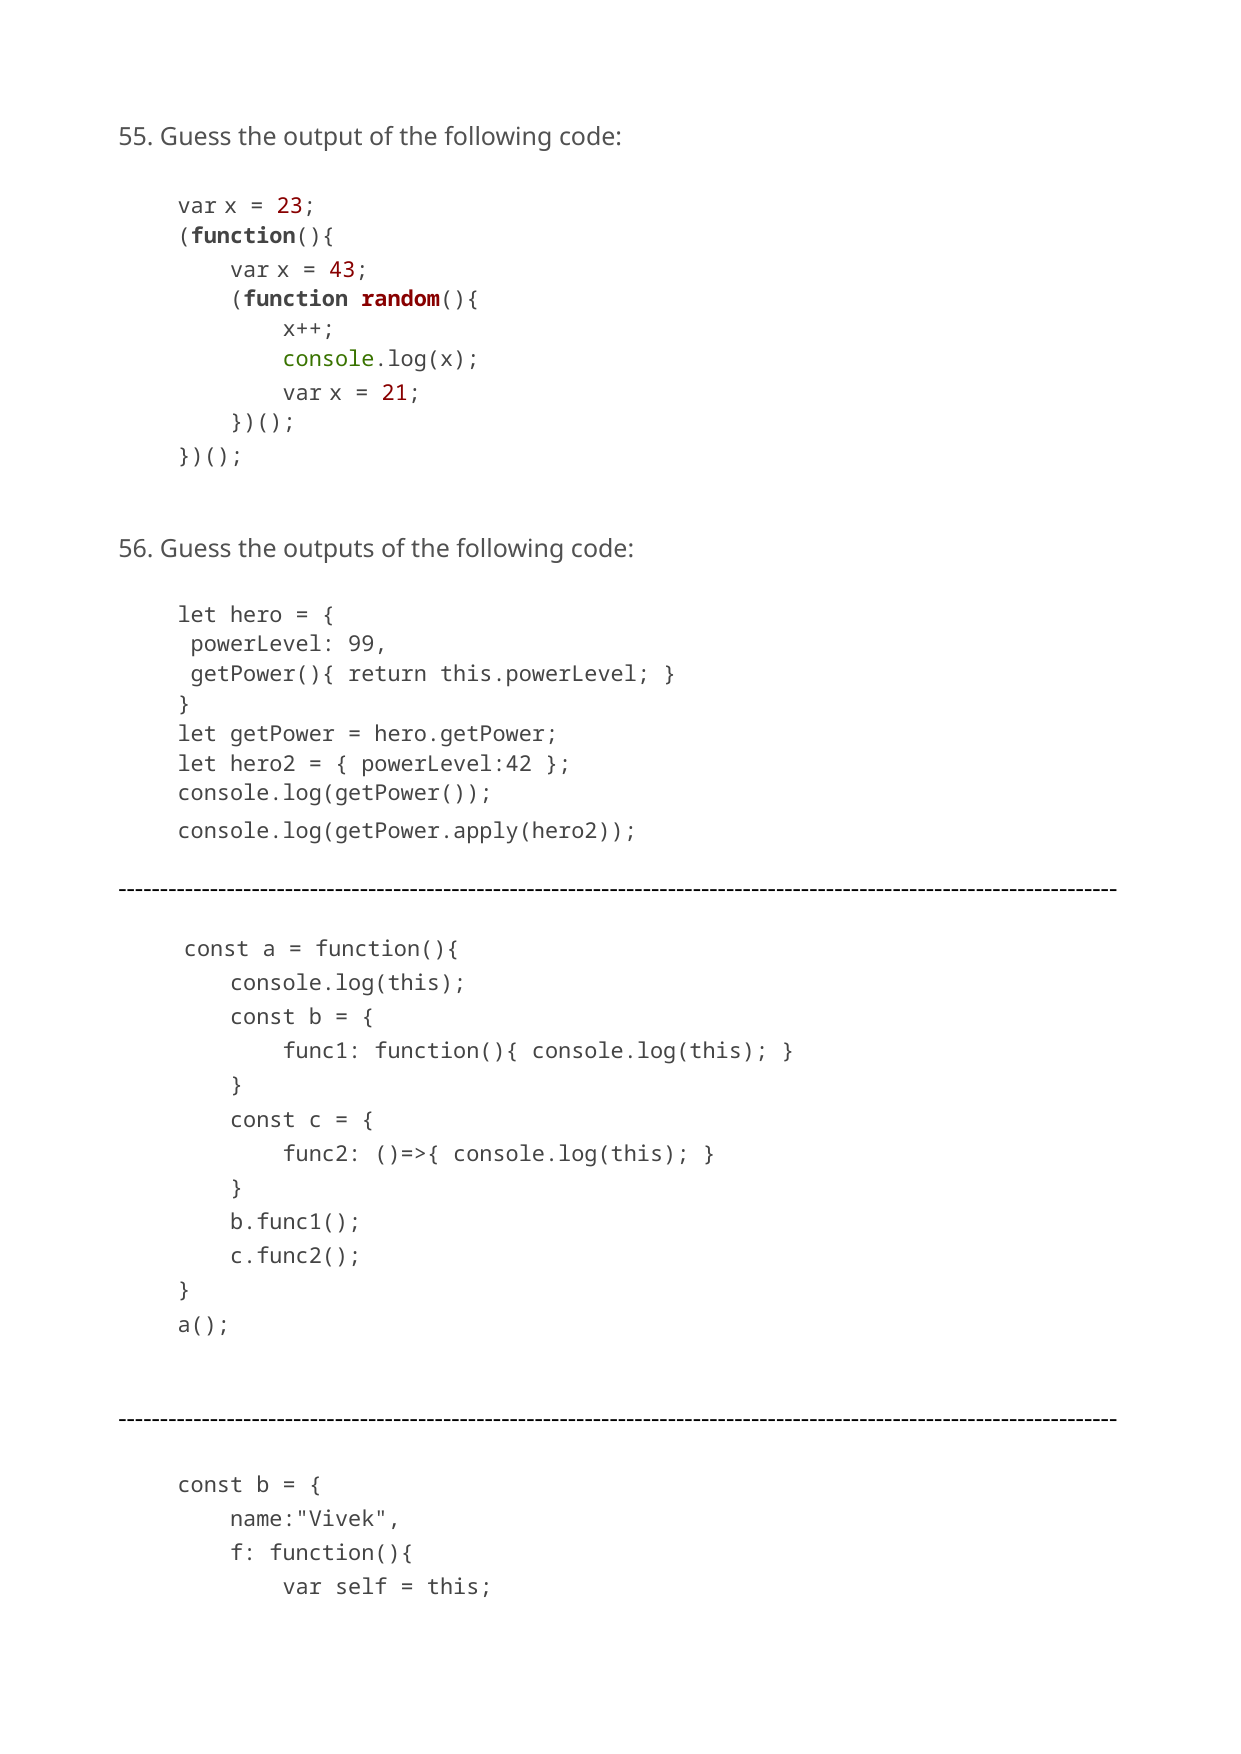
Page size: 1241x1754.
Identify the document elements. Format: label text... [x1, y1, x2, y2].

subtitle ------------------------------------------------------------------------------------------------------------------------ const b = { name:"Vivek", f: function(){ var self = this; [118, 1403, 1122, 1601]
subtitle 56. Guess the outputs of the following code: let hero = { powerLevel: 99, getPower(){ return this.powerLevel; } } let getPower = hero.getPower; let hero2 = { powerLevel:42 }; console.log(getPower()); console.log(getPower.apply(hero2)); [118, 530, 1122, 846]
subtitle 55. Guess the output of the following code: var x = 23; (function(){ var x = 43; (function random(){ x++; console.log(x); var x = 21; })(); })(); [118, 118, 1122, 503]
subtitle const a = function(){ console.log(this); const b = { func1: function(){ console.log(this); } } const c = { func2: ()=>{ console.log(this); } } b.func1(); c.func2(); } a(); [118, 933, 1122, 1371]
subtitle ------------------------------------------------------------------------------------------------------------------------ [118, 873, 1122, 901]
